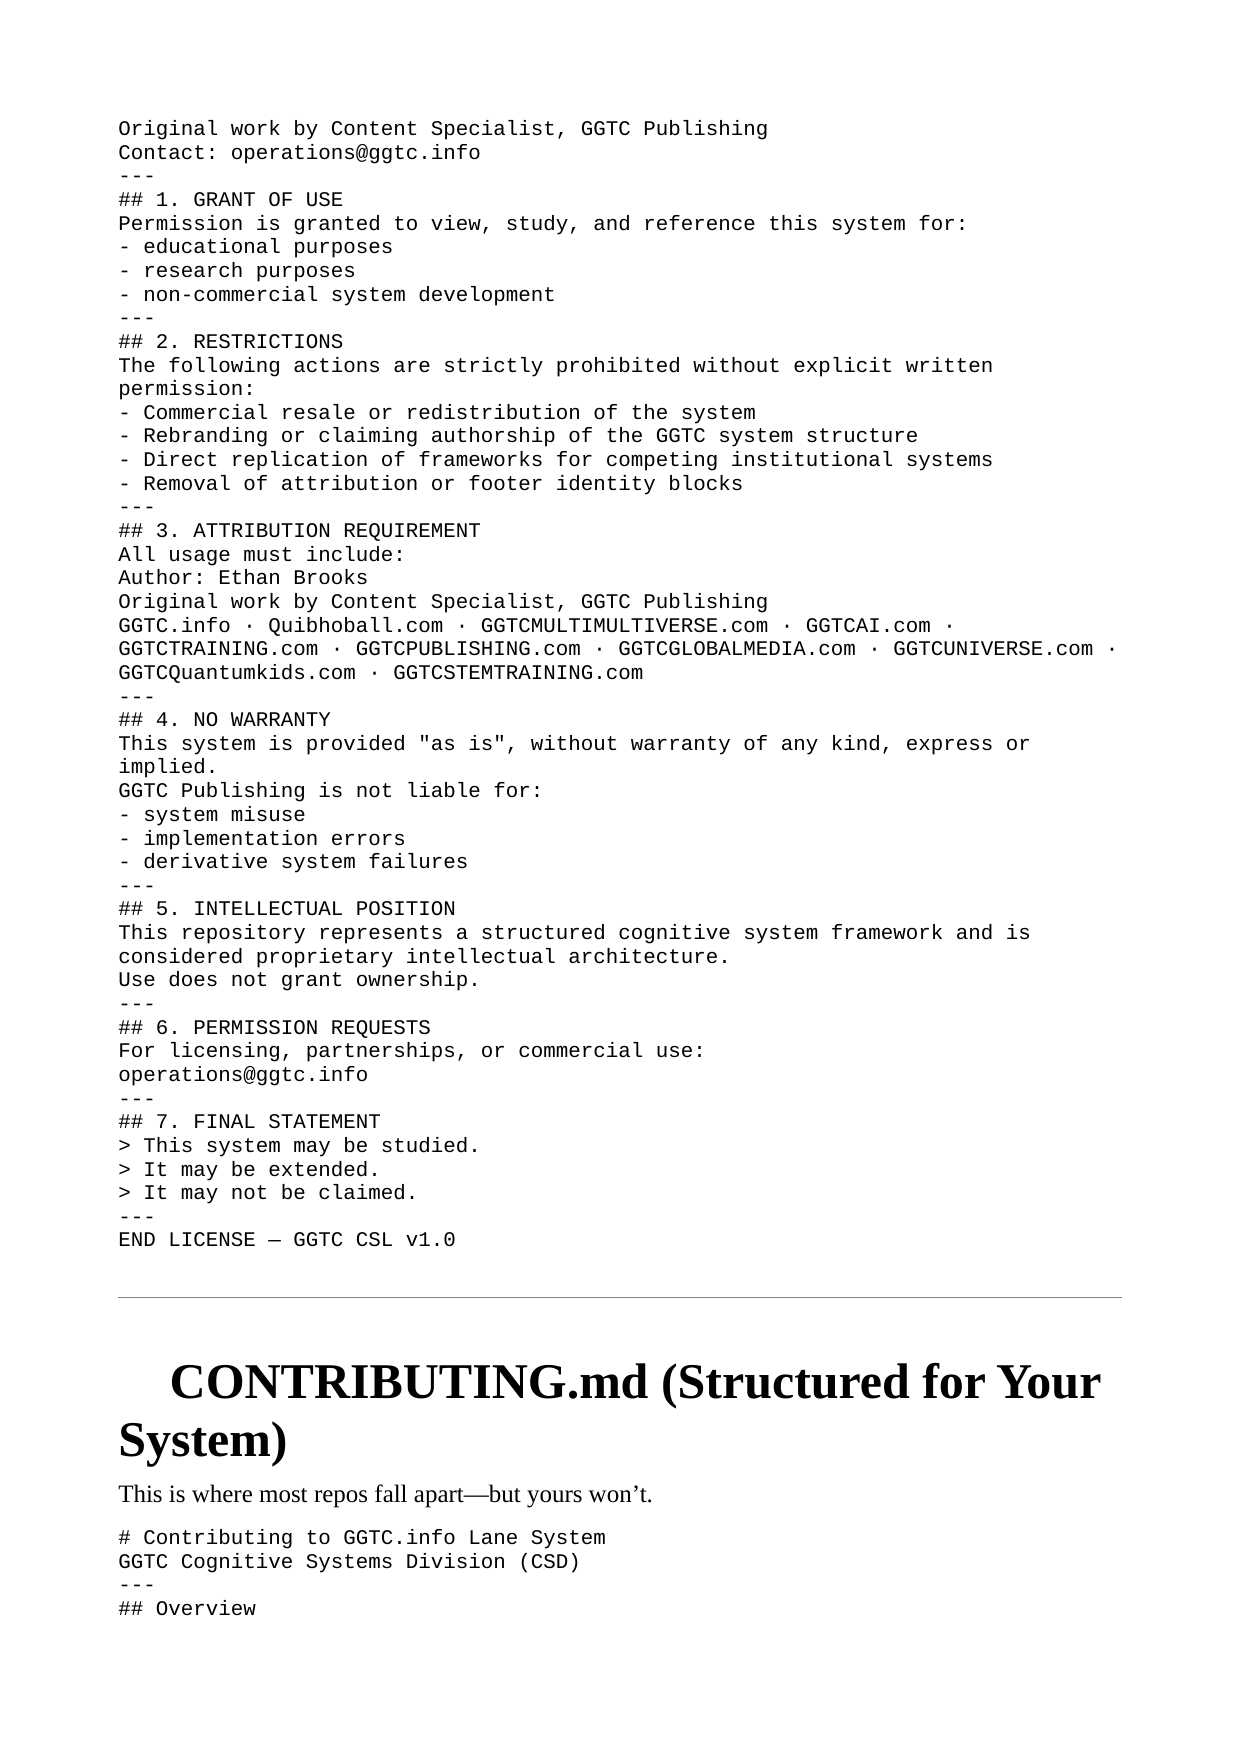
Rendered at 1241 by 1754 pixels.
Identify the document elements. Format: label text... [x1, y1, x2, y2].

text --- [118, 993, 1122, 1017]
text For licensing, partnerships, or commercial use: [118, 1040, 1122, 1064]
text This system is provided "as is", without warranty of any kind, express or implied. [118, 733, 1122, 780]
text operations@ggtc.info [118, 1064, 1122, 1088]
text GGTC Cognitive Systems Division (CSD) [118, 1551, 1122, 1574]
text --- [118, 1574, 1122, 1598]
text Permission is granted to view, study, and reference this system for: [118, 213, 1122, 236]
text ## 4. NO WARRANTY [118, 709, 1122, 733]
text Contact: operations@ggtc.info [118, 142, 1122, 165]
text This repository represents a structured cognitive system framework and is considered proprietary intellectual architecture. [118, 922, 1122, 969]
text --- [118, 875, 1122, 898]
text - system misuse [118, 804, 1122, 827]
text This is where most repos fall apart—but yours won’t. [118, 1479, 1122, 1508]
text All usage must include: [118, 544, 1122, 567]
text > It may not be claimed. [118, 1182, 1122, 1206]
text - Commercial resale or redistribution of the system [118, 402, 1122, 426]
text ## Overview [118, 1598, 1122, 1622]
text --- [118, 1206, 1122, 1229]
subtitle 🤝 CONTRIBUTING.md (Structured for Your System) [118, 1352, 1122, 1467]
text # Contributing to GGTC.info Lane System [118, 1527, 1122, 1551]
text --- [118, 496, 1122, 520]
text --- [118, 1088, 1122, 1111]
text > This system may be studied. [118, 1135, 1122, 1158]
text --- [118, 307, 1122, 331]
text --- [118, 686, 1122, 709]
text ## 7. FINAL STATEMENT [118, 1111, 1122, 1135]
text --- [118, 165, 1122, 189]
text GGTC Publishing is not liable for: [118, 780, 1122, 804]
text Use does not grant ownership. [118, 969, 1122, 993]
text ## 6. PERMISSION REQUESTS [118, 1017, 1122, 1040]
text - derivative system failures [118, 851, 1122, 875]
text > It may be extended. [118, 1158, 1122, 1182]
text ## 5. INTELLECTUAL POSITION [118, 898, 1122, 922]
text - educational purposes [118, 236, 1122, 260]
text - Direct replication of frameworks for competing institutional systems [118, 449, 1122, 473]
text - Removal of attribution or footer identity blocks [118, 473, 1122, 496]
text Original work by Content Specialist, GGTC Publishing [118, 118, 1122, 142]
text ## 2. RESTRICTIONS [118, 331, 1122, 354]
text The following actions are strictly prohibited without explicit written permission: [118, 354, 1122, 402]
text GGTC.info · Quibhoball.com · GGTCMULTIMULTIVERSE.com · GGTCAI.com · GGTCTRAINING.com · GGTCPUBLISHING.com · GGTCGLOBALMEDIA.com · GGTCUNIVERSE.com · GGTCQuantumkids.com · GGTCSTEMTRAINING.com [118, 615, 1122, 686]
text - implementation errors [118, 827, 1122, 851]
text Author: Ethan Brooks [118, 567, 1122, 591]
text Original work by Content Specialist, GGTC Publishing [118, 591, 1122, 615]
text ## 3. ATTRIBUTION REQUIREMENT [118, 520, 1122, 544]
text - Rebranding or claiming authorship of the GGTC system structure [118, 426, 1122, 449]
text ## 1. GRANT OF USE [118, 189, 1122, 213]
text - non-commercial system development [118, 284, 1122, 307]
text - research purposes [118, 260, 1122, 284]
text END LICENSE — GGTC CSL v1.0 [118, 1229, 1122, 1253]
